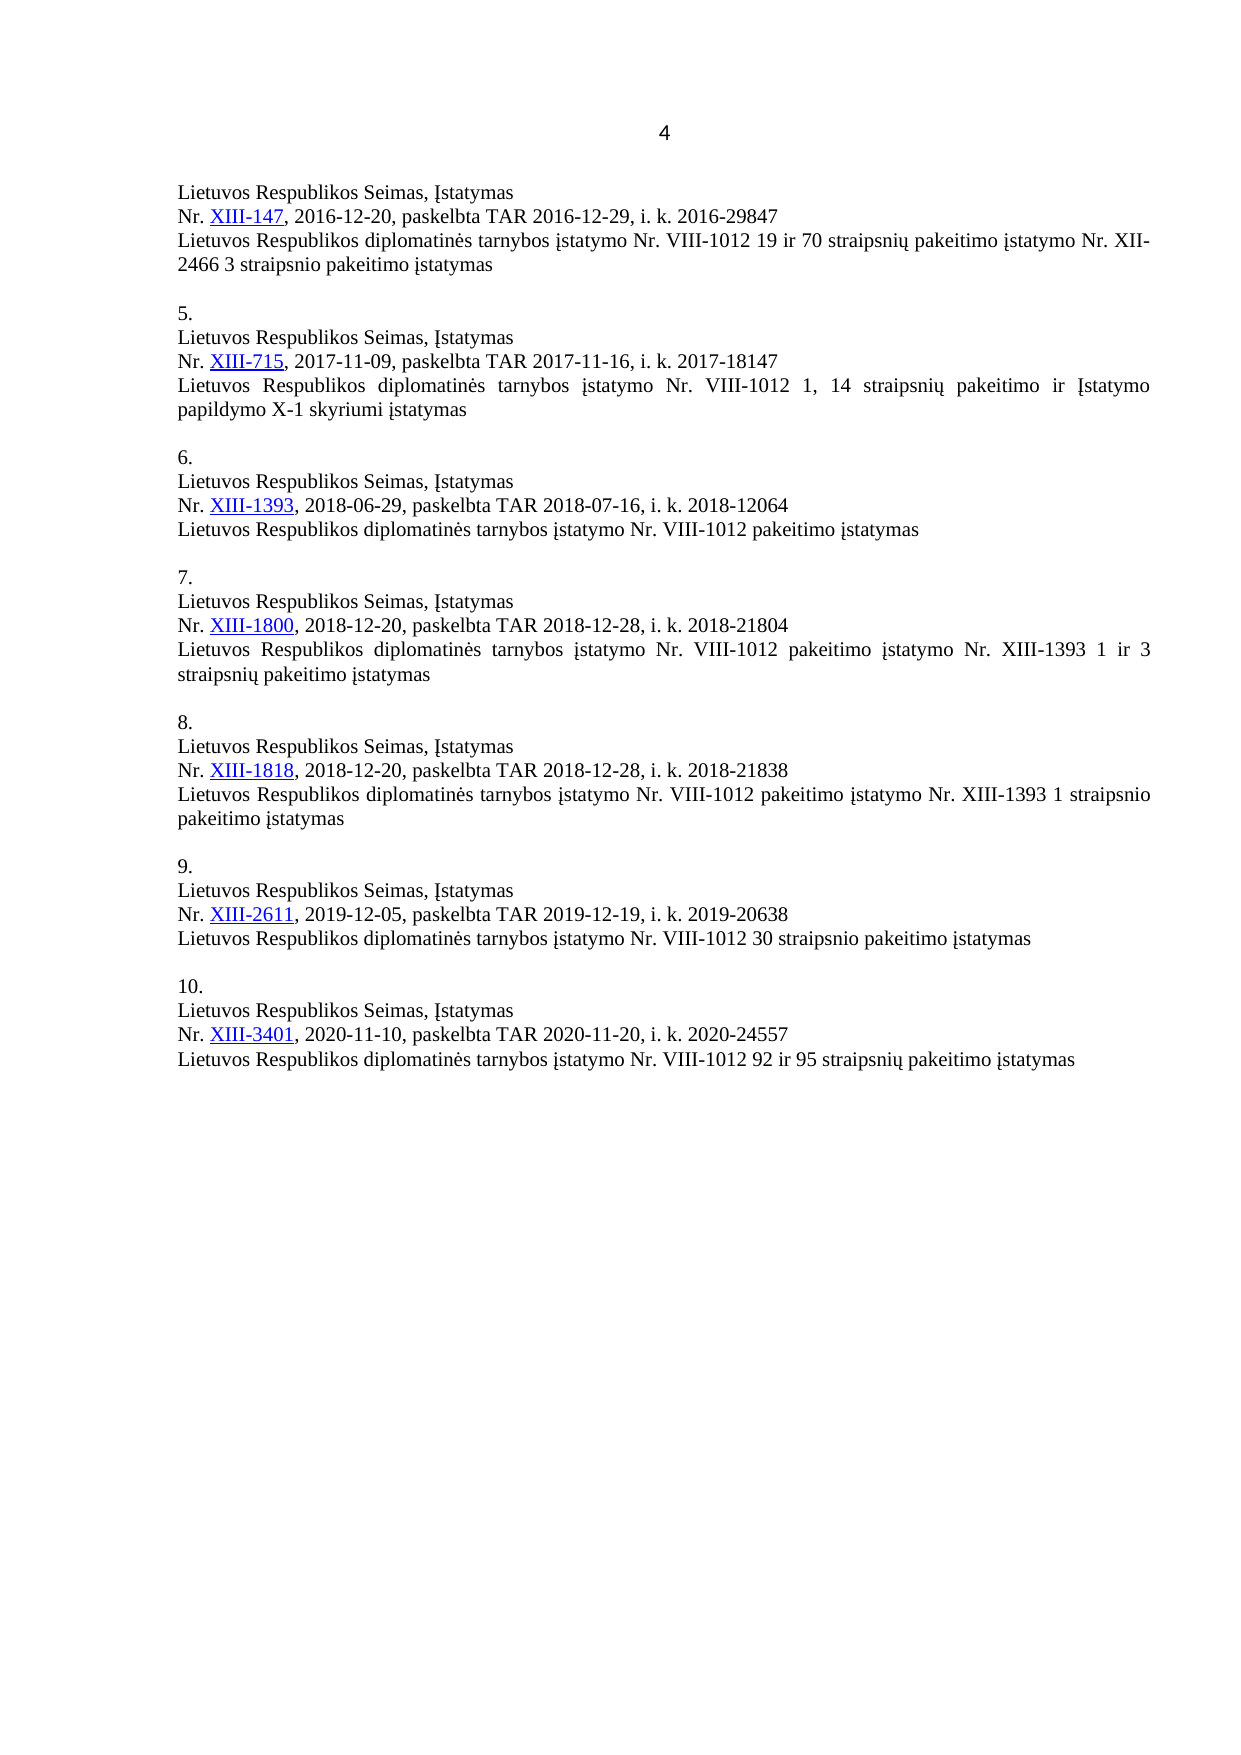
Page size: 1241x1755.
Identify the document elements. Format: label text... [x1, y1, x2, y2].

text Lietuvos Respublikos Seimas, Įstatymas [177, 878, 1152, 902]
text 10. [177, 974, 1152, 998]
text Lietuvos Respublikos diplomatinės tarnybos įstatymo Nr. VIII-1012 92 ir 95 straipsnių pakeitimo įstatymas [177, 1046, 1152, 1071]
text Lietuvos Respublikos diplomatinės tarnybos įstatymo Nr. VIII-1012 19 ir 70 straipsnių pakeitimo įstatymo Nr. XII-2466 3 straipsnio pakeitimo įstatymas [177, 228, 1152, 276]
text Lietuvos Respublikos Seimas, Įstatymas [177, 998, 1152, 1022]
text Lietuvos Respublikos Seimas, Įstatymas [177, 324, 1152, 349]
text Lietuvos Respublikos Seimas, Įstatymas [177, 589, 1152, 613]
text Nr. XIII-3401, 2020-11-10, paskelbta TAR 2020-11-20, i. k. 2020-24557 [177, 1022, 1152, 1046]
text Nr. XIII-1818, 2018-12-20, paskelbta TAR 2018-12-28, i. k. 2018-21838 [177, 758, 1152, 782]
text Nr. XIII-2611, 2019-12-05, paskelbta TAR 2019-12-19, i. k. 2019-20638 [177, 902, 1152, 926]
text Lietuvos Respublikos Seimas, Įstatymas [177, 469, 1152, 493]
text Nr. XIII-715, 2017-11-09, paskelbta TAR 2017-11-16, i. k. 2017-18147 [177, 349, 1152, 373]
text 8. [177, 709, 1152, 734]
text Nr. XIII-1800, 2018-12-20, paskelbta TAR 2018-12-28, i. k. 2018-21804 [177, 613, 1152, 637]
text Lietuvos Respublikos Seimas, Įstatymas [177, 180, 1152, 204]
text Lietuvos Respublikos Seimas, Įstatymas [177, 734, 1152, 758]
text Lietuvos Respublikos diplomatinės tarnybos įstatymo Nr. VIII-1012 1, 14 straipsnių pakeitimo ir Įstatymo papildymo X-1 skyriumi įstatymas [177, 373, 1152, 421]
text 6. [177, 445, 1152, 469]
text Lietuvos Respublikos diplomatinės tarnybos įstatymo Nr. VIII-1012 30 straipsnio pakeitimo įstatymas [177, 926, 1152, 950]
text Nr. XIII-1393, 2018-06-29, paskelbta TAR 2018-07-16, i. k. 2018-12064 [177, 493, 1152, 517]
text 7. [177, 565, 1152, 589]
text Lietuvos Respublikos diplomatinės tarnybos įstatymo Nr. VIII-1012 pakeitimo įstatymas [177, 517, 1152, 541]
text Lietuvos Respublikos diplomatinės tarnybos įstatymo Nr. VIII-1012 pakeitimo įstatymo Nr. XIII-1393 1 ir 3 straipsnių pakeitimo įstatymas [177, 637, 1152, 686]
text 9. [177, 854, 1152, 878]
text 5. [177, 301, 1152, 324]
text Lietuvos Respublikos diplomatinės tarnybos įstatymo Nr. VIII-1012 pakeitimo įstatymo Nr. XIII-1393 1 straipsnio pakeitimo įstatymas [177, 782, 1152, 830]
text Nr. XIII-147, 2016-12-20, paskelbta TAR 2016-12-29, i. k. 2016-29847 [177, 204, 1152, 228]
